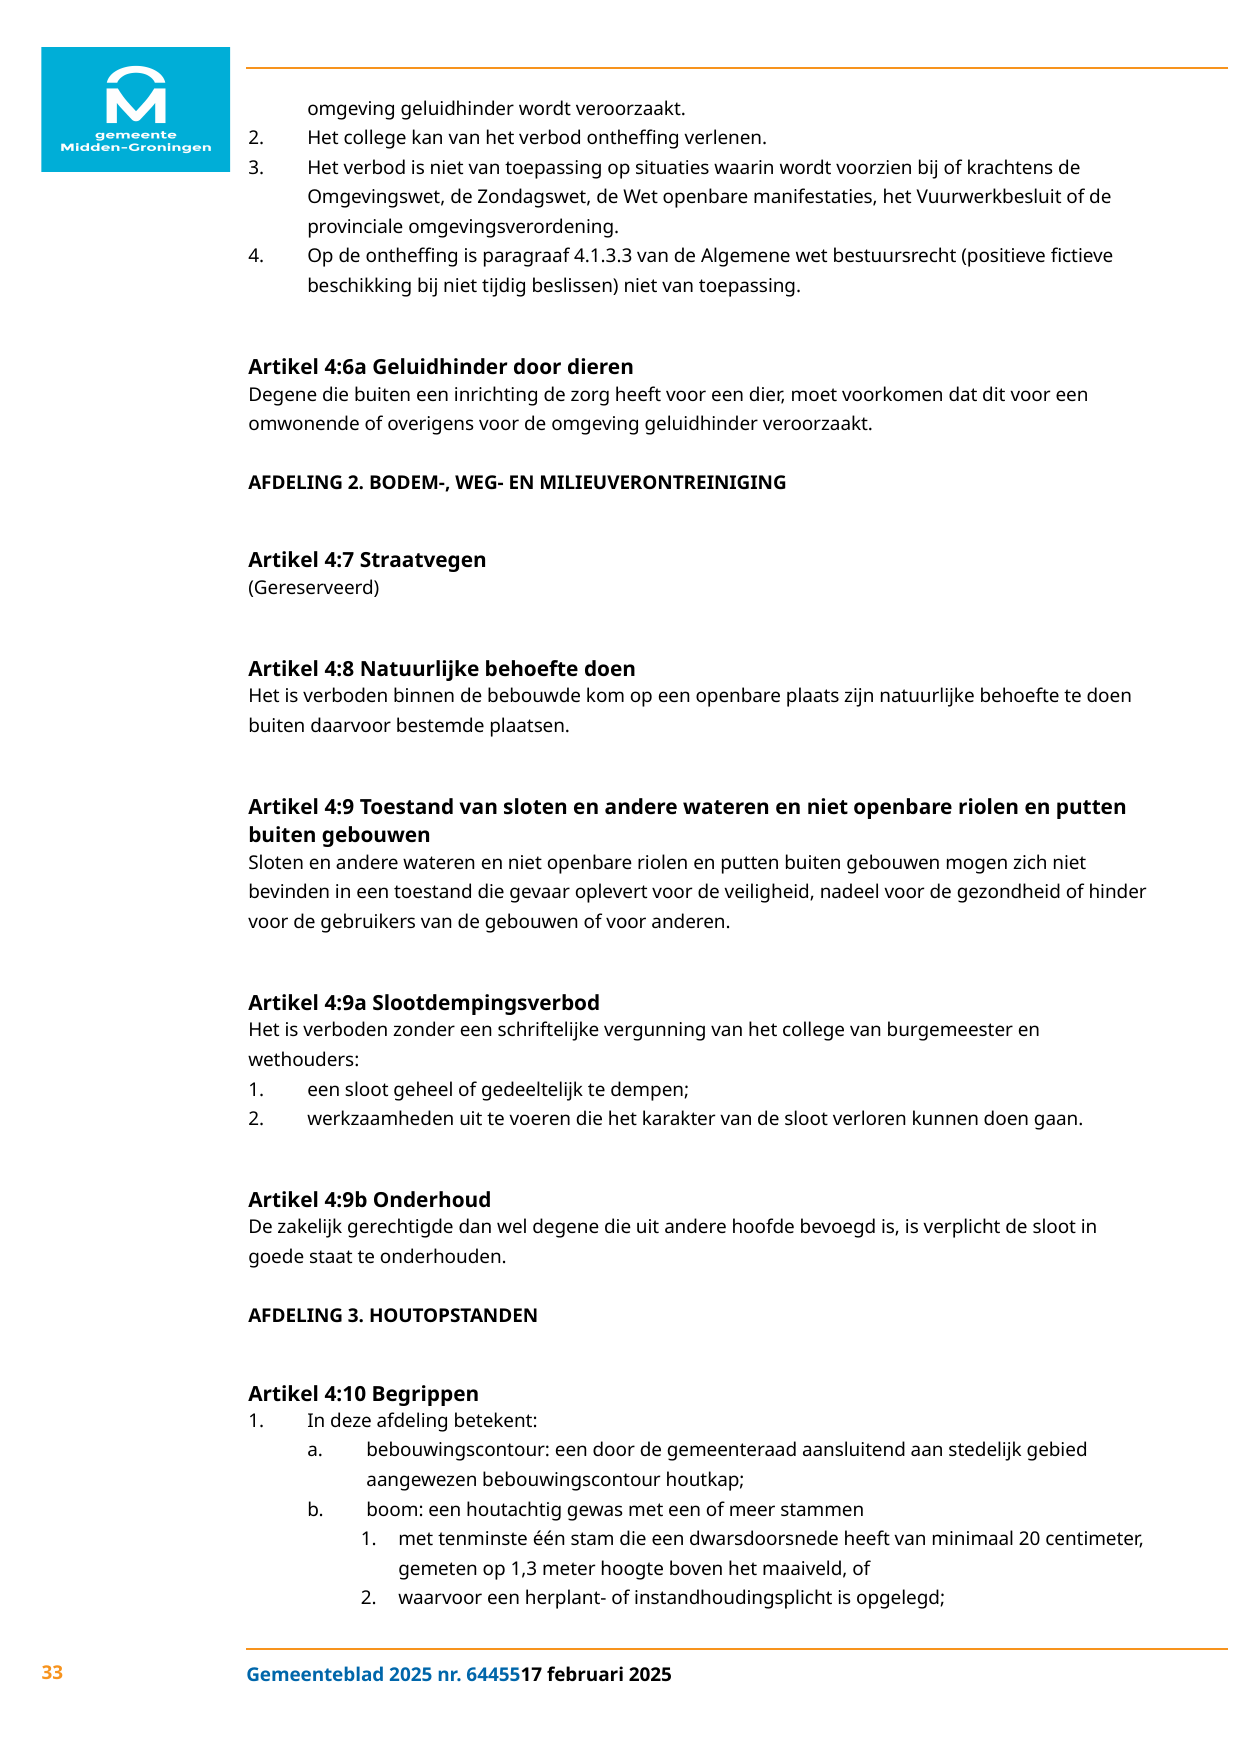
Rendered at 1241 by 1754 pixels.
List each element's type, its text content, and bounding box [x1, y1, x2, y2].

text Sloten en andere wateren en niet openbare riolen en putten buiten gebouwen mogen zich niet bevinden in een toestand die gevaar oplevert voor de veiligheid, nadeel voor de gezondheid of hinder voor de gebruikers van de gebouwen of voor anderen. [248, 849, 1152, 934]
text Het is verboden zonder een schriftelijke vergunning van het college van burgemeester en wethouders: [248, 1017, 1152, 1072]
text Artikel 4:9 Toestand van sloten en andere wateren en niet openbare riolen en putten buiten gebouwen [248, 792, 1152, 849]
text Artikel 4:9b Onderhoud [248, 1185, 1152, 1214]
text (Gereserveerd) [248, 574, 1152, 600]
picture [107, 89, 165, 122]
list een sloot geheel of gedeeltelijk te dempen; [248, 1076, 1152, 1101]
text Artikel 4:8 Natuurlijke behoefte doen [248, 654, 1152, 682]
list omgeving geluidhinder wordt veroorzaakt. [248, 95, 1152, 121]
list bebouwingscontour: een door de gemeenteraad aansluitend aan stedelijk gebied aangewezen bebouwingscontour houtkap; [307, 1437, 1152, 1492]
list met tenminste één stam die een dwarsdoorsnede heeft van minimaal 20 centimeter, gemeten op 1,3 meter hoogte boven het maaiveld, of [361, 1525, 1152, 1581]
list Het verbod is niet van toepassing op situaties waarin wordt voorzien bij of krachtens de Omgevingswet, de Zondagswet, de Wet openbare manifestaties, het Vuurwerkbesluit of de provinciale omgevingsverordening. [248, 154, 1152, 239]
list In deze afdeling betekent: [248, 1407, 1152, 1433]
text Artikel 4:7 Straatvegen [248, 546, 1152, 574]
picture [184, 146, 190, 153]
picture [108, 66, 164, 82]
list Op de ontheffing is paragraaf 4.1.3.3 van de Algemene wet bestuursrecht (positieve fictieve beschikking bij niet tijdig beslissen) niet van toepassing. [248, 243, 1152, 298]
text De zakelijk gerechtigde dan wel degene die uit andere hoofde bevoegd is, is verplicht de sloot in goede staat te onderhouden. [248, 1214, 1152, 1269]
text Artikel 4:10 Begrippen [248, 1379, 1152, 1407]
list Het college kan van het verbod ontheffing verlenen. [248, 124, 1152, 150]
list boom: een houtachtig gewas met een of meer stammen [307, 1496, 1152, 1522]
text AFDELING 2. BODEM-, WEG- EN MILIEUVERONTREINIGING [248, 469, 1152, 495]
text Het is verboden binnen de bebouwde kom op een openbare plaats zijn natuurlijke behoefte te doen buiten daarvoor bestemde plaatsen. [248, 682, 1152, 738]
list waarvoor een herplant- of instandhoudingsplicht is opgelegd; [361, 1584, 1152, 1610]
text Artikel 4:9a Slootdempingsverbod [248, 988, 1152, 1017]
list werkzaamheden uit te voeren die het karakter van de sloot verloren kunnen doen gaan. [248, 1105, 1152, 1131]
text Degene die buiten een inrichting de zorg heeft voor een dier, moet voorkomen dat dit voor een omwonende of overigens voor de omgeving geluidhinder veroorzaakt. [248, 381, 1152, 436]
text Artikel 4:6a Geluidhinder door dieren [248, 352, 1152, 381]
text AFDELING 3. HOUTOPSTANDEN [248, 1302, 1152, 1328]
